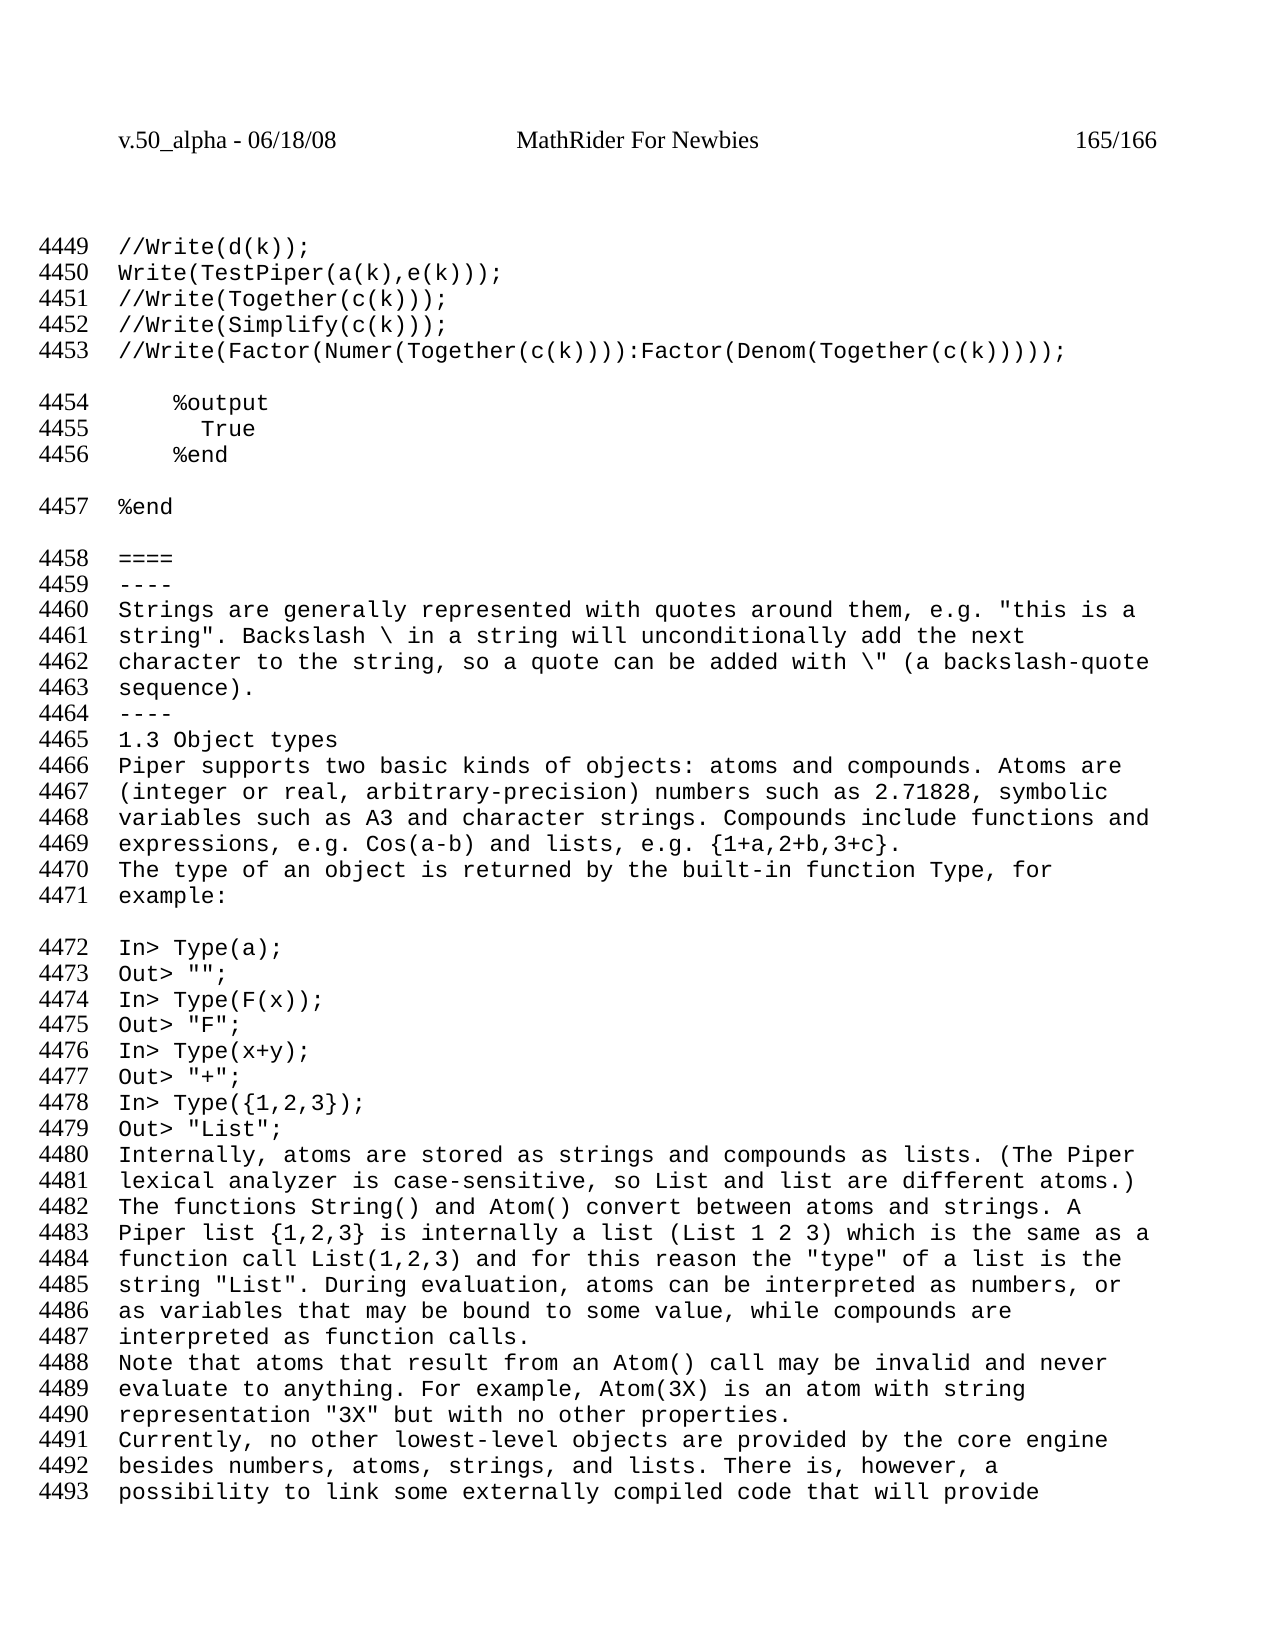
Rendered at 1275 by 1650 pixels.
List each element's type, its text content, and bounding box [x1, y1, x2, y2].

text Out> "List"; [118, 1118, 1157, 1143]
text //Write(Factor(Numer(Together(c(k)))):Factor(Denom(Together(c(k))))); [118, 339, 1157, 365]
text The type of an object is returned by the built-in function Type, for example: [118, 858, 1157, 910]
text %end [118, 443, 1157, 469]
text True [118, 417, 1157, 443]
text //Write(Simplify(c(k))); [118, 313, 1157, 339]
text ---- [118, 573, 1157, 599]
text Out> ""; [118, 962, 1157, 988]
text ==== [118, 547, 1157, 573]
text Write(TestPiper(a(k),e(k))); [118, 262, 1157, 288]
text Internally, atoms are stored as strings and compounds as lists. (The Piper lexical analyzer is case-sensitive, so List and list are different atoms.) The functions String() and Atom() convert between atoms and strings. A Piper list {1,2,3} is internally a list (List 1 2 3) which is the same as a function call List(1,2,3) and for this reason the "type" of a list is the string "List". During evaluation, atoms can be interpreted as numbers, or as variables that may be bound to some value, while compounds are interpreted as function calls. [118, 1143, 1157, 1351]
text %output [118, 391, 1157, 417]
text In> Type(F(x)); [118, 988, 1157, 1014]
text %end [118, 495, 1157, 521]
text Note that atoms that result from an Atom() call may be invalid and never evaluate to anything. For example, Atom(3X) is an atom with string representation "3X" but with no other properties. [118, 1351, 1157, 1429]
text Piper supports two basic kinds of objects: atoms and compounds. Atoms are (integer or real, arbitrary-precision) numbers such as 2.71828, symbolic variables such as A3 and character strings. Compounds include functions and expressions, e.g. Cos(a-b) and lists, e.g. {1+a,2+b,3+c}. [118, 754, 1157, 858]
text ---- [118, 703, 1157, 728]
text 1.3 Object types [118, 728, 1157, 754]
text In> Type({1,2,3}); [118, 1092, 1157, 1118]
text //Write(Together(c(k))); [118, 288, 1157, 313]
text In> Type(x+y); [118, 1040, 1157, 1066]
text Strings are generally represented with quotes around them, e.g. "this is a string". Backslash \ in a string will unconditionally add the next character to the string, so a quote can be added with \" (a backslash-quote sequence). [118, 599, 1157, 703]
text Out> "+"; [118, 1066, 1157, 1092]
text In> Type(a); [118, 936, 1157, 962]
text Out> "F"; [118, 1014, 1157, 1040]
text //Write(d(k)); [118, 236, 1157, 262]
text Currently, no other lowest-level objects are provided by the core engine besides numbers, atoms, strings, and lists. There is, however, a possibility to link some externally compiled code that will provide [118, 1429, 1157, 1507]
